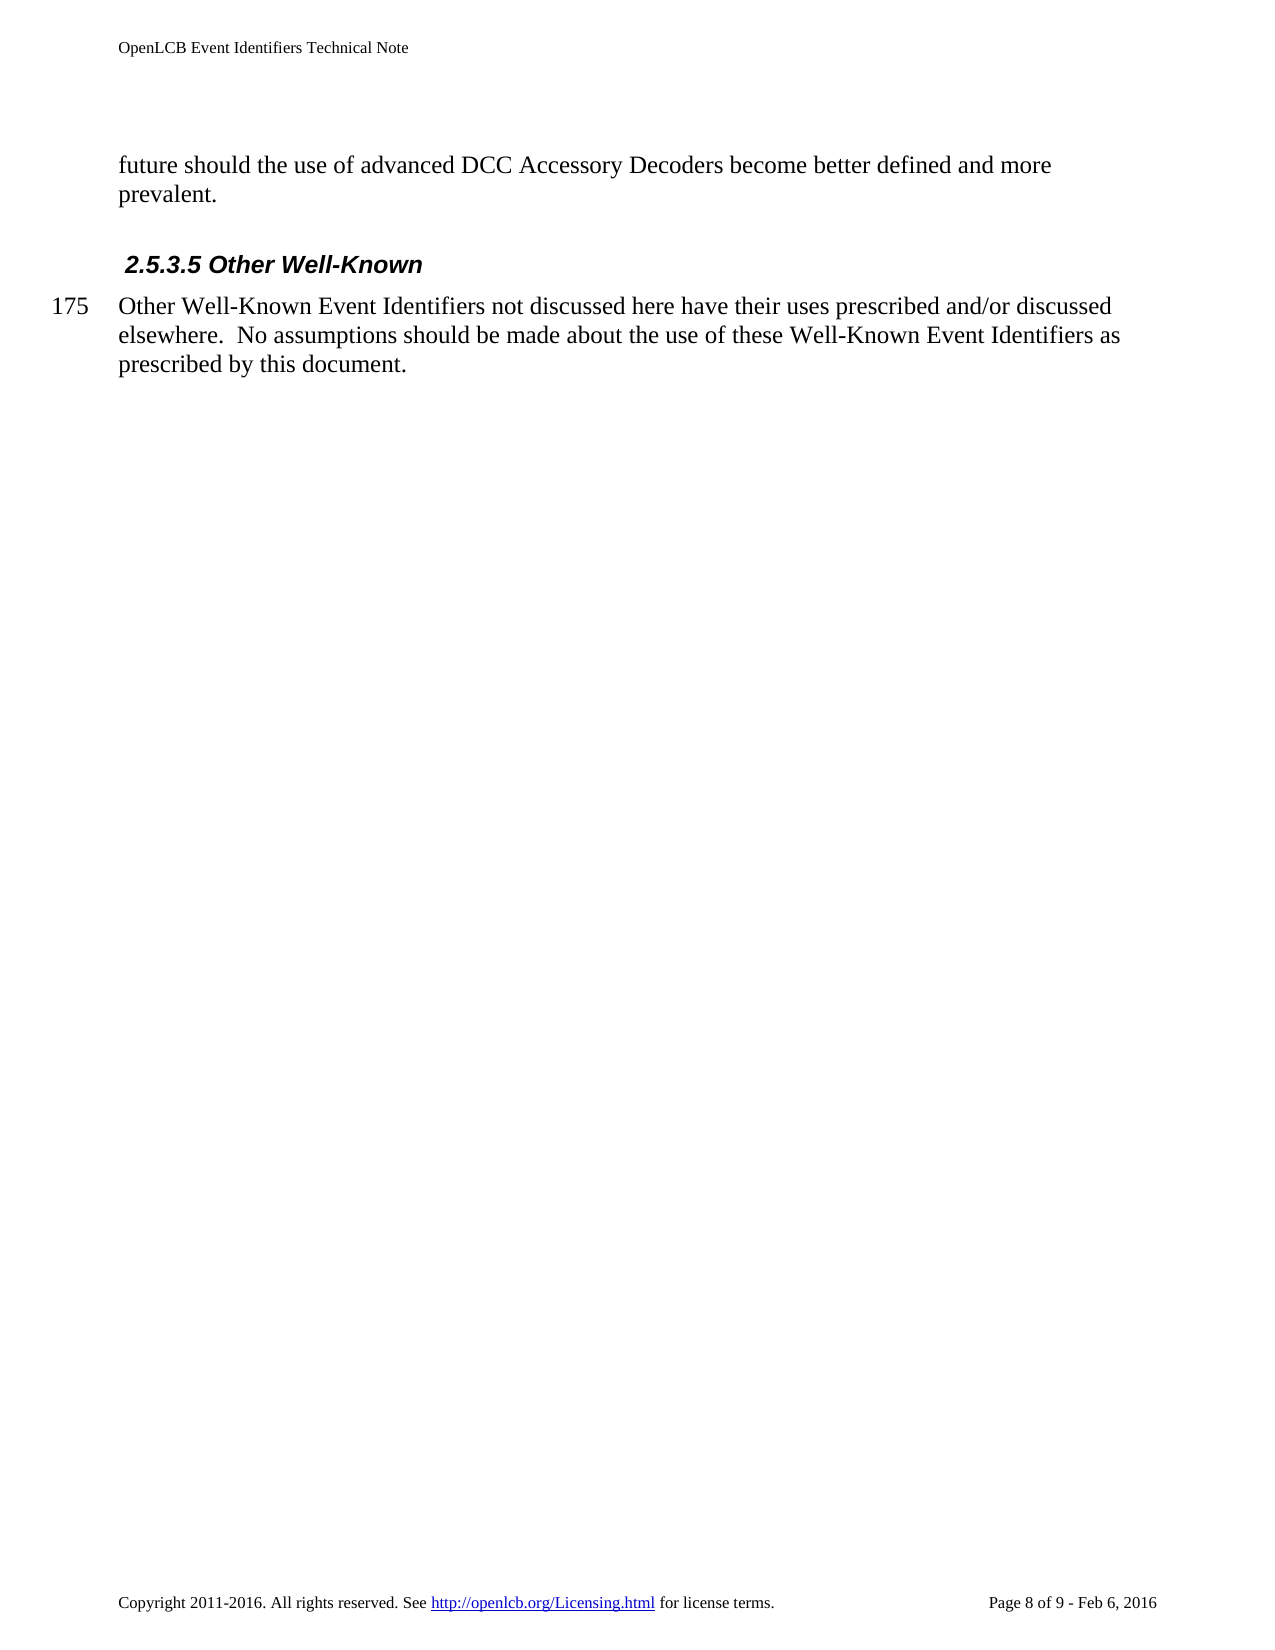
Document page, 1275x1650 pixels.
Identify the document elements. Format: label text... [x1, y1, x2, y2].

text future should the use of advanced DCC Accessory Decoders become better defined and more prevalent. [118, 150, 1157, 207]
subtitle Other Well-Known [118, 250, 1157, 279]
text Other Well-Known Event Identifiers not discussed here have their uses prescribed and/or discussed elsewhere. No assumptions should be made about the use of these Well-Known Event Identifiers as prescribed by this document. [118, 291, 1157, 377]
